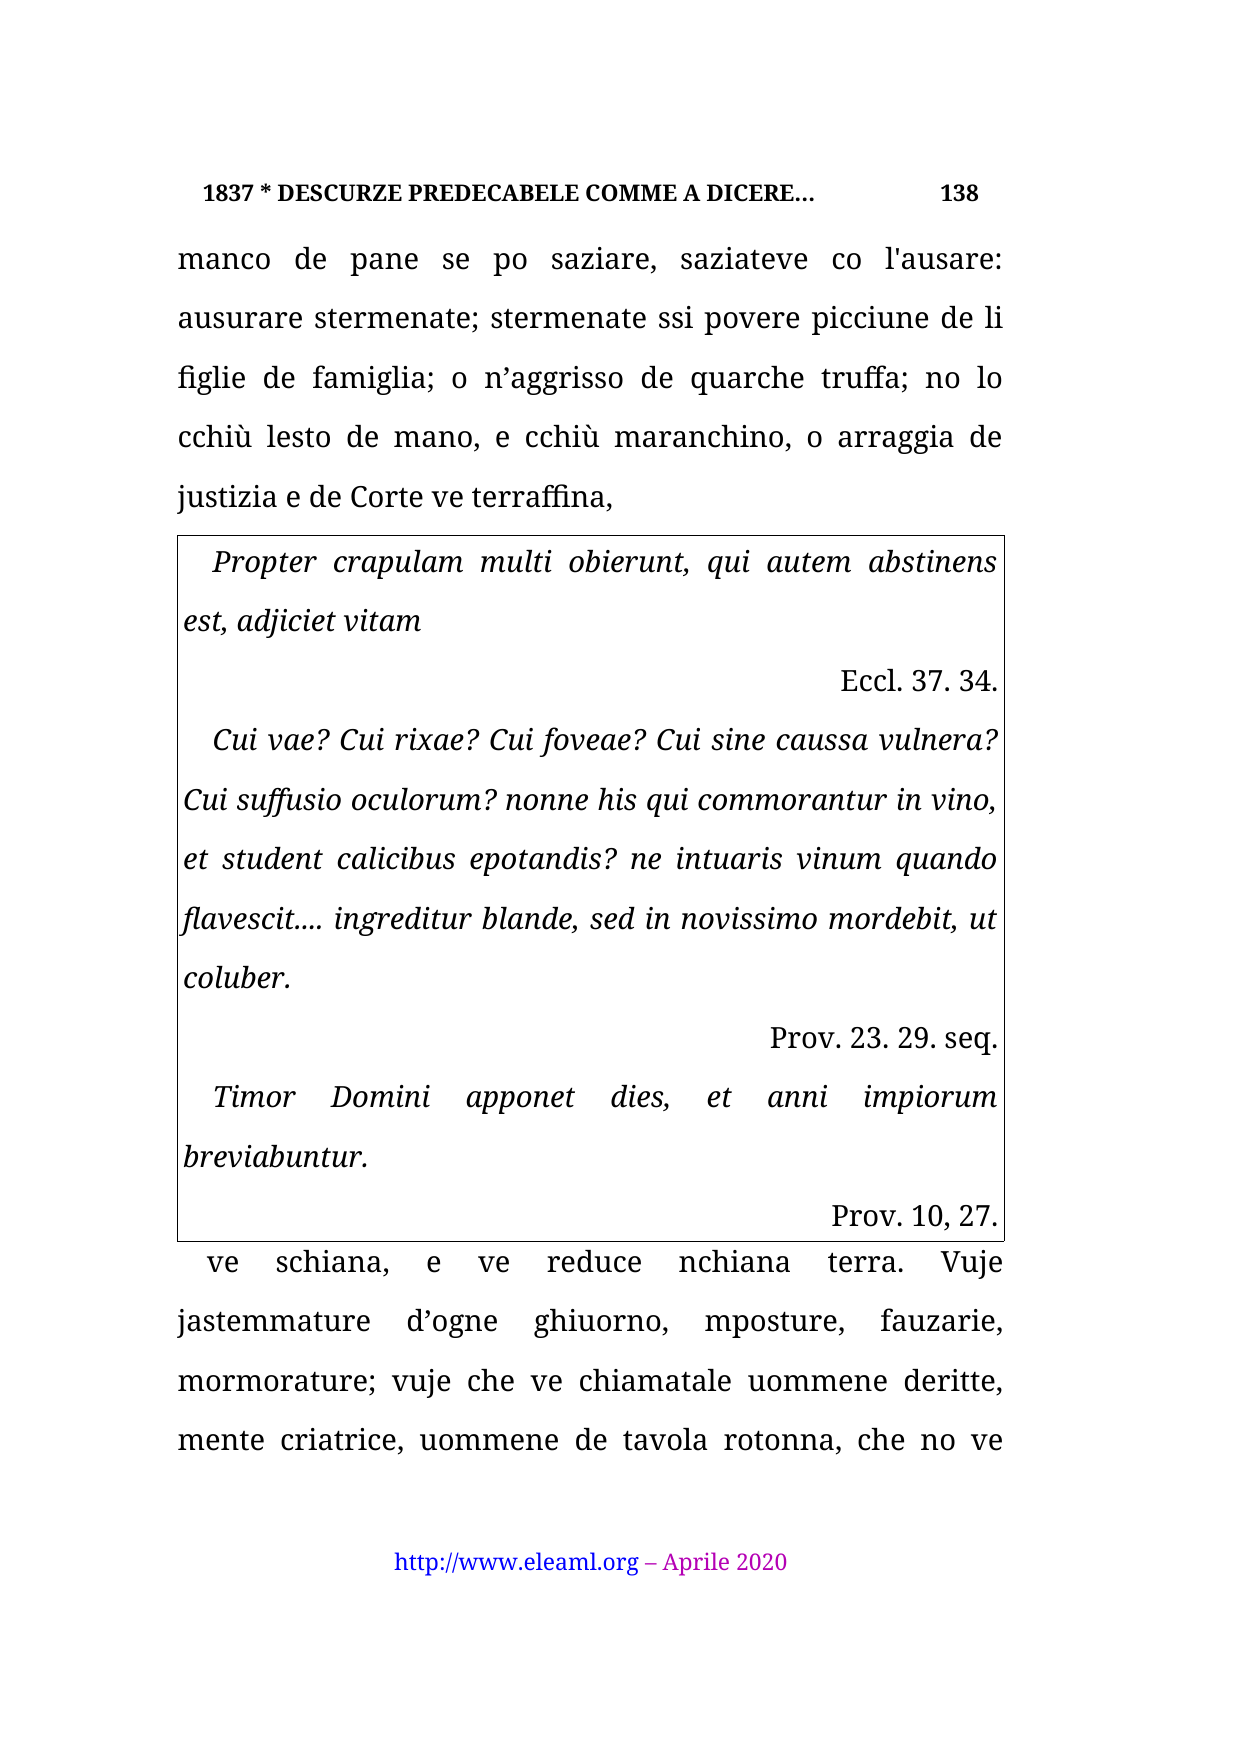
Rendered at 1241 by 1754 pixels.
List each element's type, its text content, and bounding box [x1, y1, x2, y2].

text manco de pane se po saziare, saziateve co l'ausare: ausurare stermenate; stermenate ssi povere picciune de li figlie de famiglia; o n’aggrisso de quarche truffa; no lo cchiù lesto de mano, e cchiù maranchino, o arraggia de justizia e de Corte ve terraffina, [177, 238, 1004, 516]
table_header Propter crapulam multi obierunt, qui autem abstinens est, adjiciet vitam Eccl. 37. 34. Cui vae? Cui rixae? Cui foveae? Cui sine caussa vulnera? Cui suffusio oculorum? nonne his qui commorantur in vino, et student calicibus epotandis? ne intuaris vinum quando flavescit.... ingreditur blande, sed in novissimo mordebit, ut coluber. Prov. 23. 29. seq. Timor Domini apponet dies, et anni impiorum breviabuntur. Prov. 10, 27. [178, 536, 1004, 1241]
text ve schiana, e ve reduce nchiana terra. Vuje jastemmature d’ogne ghiuorno, mposture, fauzarie, mormorature; vuje che ve chiamatale uommene deritte, mente criatrice, uommene de tavola rotonna, che no ve [177, 1242, 1004, 1459]
